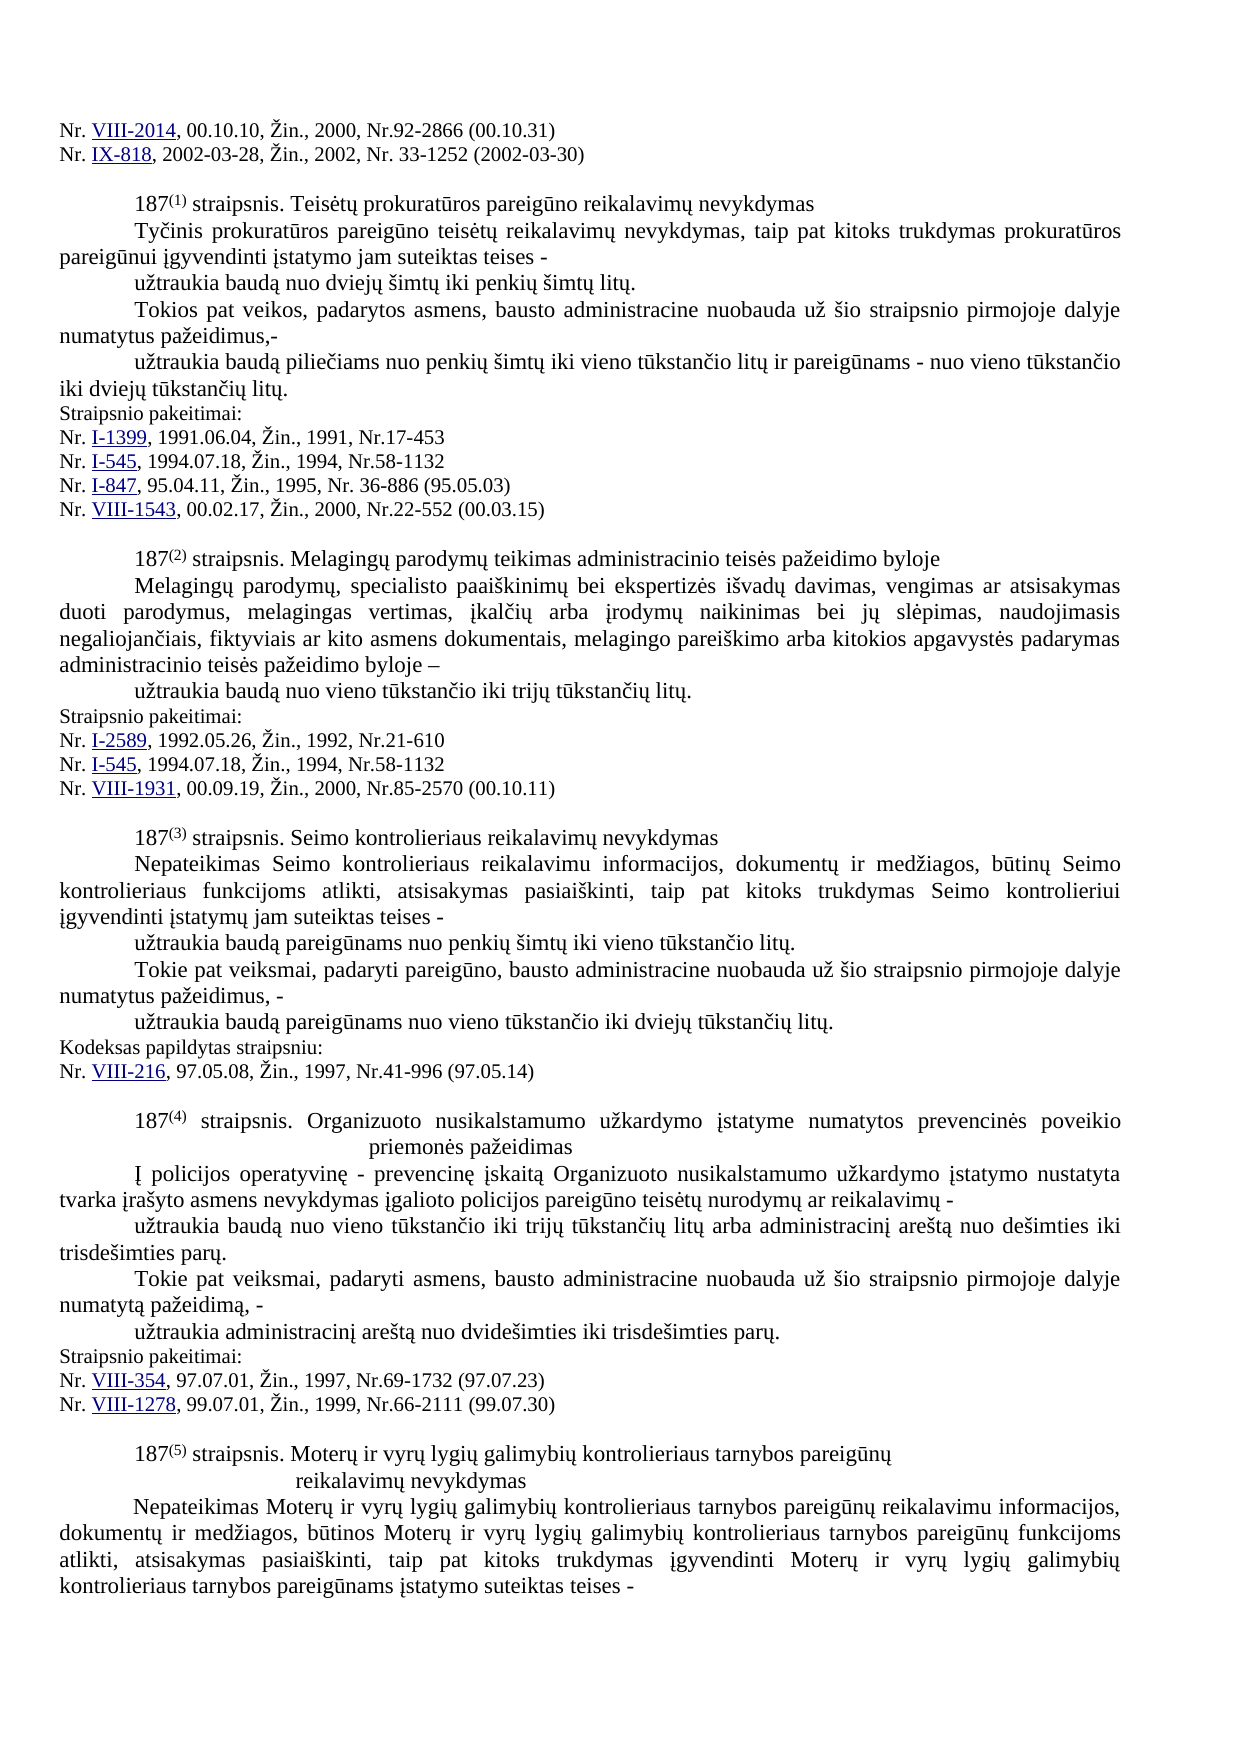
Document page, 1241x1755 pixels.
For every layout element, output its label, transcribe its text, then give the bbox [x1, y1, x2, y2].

text Straipsnio pakeitimai: [59, 401, 1122, 425]
text Į policijos operatyvinę - prevencinę įskaitą Organizuoto nusikalstamumo užkardymo įstatymo nustatyta tvarka įrašyto asmens nevykdymas įgalioto policijos pareigūno teisėtų nurodymų ar reikalavimų - [59, 1160, 1122, 1212]
text užtraukia baudą pareigūnams nuo penkių šimtų iki vieno tūkstančio litų. [59, 929, 1122, 956]
text 187(3) straipsnis. Seimo kontrolieriaus reikalavimų nevykdymas [59, 824, 1122, 850]
text Kodeksas papildytas straipsniu: [59, 1035, 1122, 1059]
text Nr. I-2589, 1992.05.26, Žin., 1992, Nr.21-610 [59, 728, 1122, 752]
text Nr. I-545, 1994.07.18, Žin., 1994, Nr.58-1132 [59, 449, 1122, 473]
text reikalavimų nevykdymas [295, 1467, 1122, 1493]
text Melagingų parodymų, specialisto paaiškinimų bei ekspertizės išvadų davimas, vengimas ar atsisakymas duoti parodymus, melagingas vertimas, įkalčių arba įrodymų naikinimas bei jų slėpimas, naudojimasis negaliojančiais, fiktyviais ar kito asmens dokumentais, melagingo pareiškimo arba kitokios apgavystės padarymas administracinio teisės pažeidimo byloje – [59, 572, 1122, 677]
text Nr. IX-818, 2002-03-28, Žin., 2002, Nr. 33-1252 (2002-03-30) [59, 142, 1122, 166]
text užtraukia baudą piliečiams nuo penkių šimtų iki vieno tūkstančio litų ir pareigūnams - nuo vieno tūkstančio iki dviejų tūkstančių litų. [59, 348, 1122, 401]
text Straipsnio pakeitimai: [59, 704, 1122, 728]
text Nr. VIII-354, 97.07.01, Žin., 1997, Nr.69-1732 (97.07.23) [59, 1368, 1122, 1392]
text 187(5) straipsnis. Moterų ir vyrų lygių galimybių kontrolieriaus tarnybos pareigūnų [134, 1440, 1122, 1467]
text Nr. VIII-1278, 99.07.01, Žin., 1999, Nr.66-2111 (99.07.30) [59, 1392, 1122, 1416]
text Nr. VIII-1931, 00.09.19, Žin., 2000, Nr.85-2570 (00.10.11) [59, 776, 1122, 800]
text Nr. I-847, 95.04.11, Žin., 1995, Nr. 36-886 (95.05.03) [59, 473, 1122, 497]
text užtraukia baudą nuo vieno tūkstančio iki trijų tūkstančių litų. [59, 677, 1122, 704]
text 187(2) straipsnis. Melagingų parodymų teikimas administracinio teisės pažeidimo byloje [134, 546, 1122, 572]
text Tokie pat veiksmai, padaryti asmens, bausto administracine nuobauda už šio straipsnio pirmojoje dalyje numatytą pažeidimą, - [59, 1265, 1122, 1318]
text Nepateikimas Moterų ir vyrų lygių galimybių kontrolieriaus tarnybos pareigūnų reikalavimu informacijos, dokumentų ir medžiagos, būtinos Moterų ir vyrų lygių galimybių kontrolieriaus tarnybos pareigūnų funkcijoms atlikti, atsisakymas pasiaiškinti, taip pat kitoks trukdymas įgyvendinti Moterų ir vyrų lygių galimybių kontrolieriaus tarnybos pareigūnams įstatymo suteiktas teises - [59, 1493, 1122, 1598]
text Nr. VIII-216, 97.05.08, Žin., 1997, Nr.41-996 (97.05.14) [59, 1059, 1122, 1083]
text užtraukia baudą nuo dviejų šimtų iki penkių šimtų litų. [59, 269, 1122, 296]
text užtraukia baudą nuo vieno tūkstančio iki trijų tūkstančių litų arba administracinį areštą nuo dešimties iki trisdešimties parų. [59, 1212, 1122, 1265]
text Straipsnio pakeitimai: [59, 1344, 1122, 1368]
text Tyčinis prokuratūros pareigūno teisėtų reikalavimų nevykdymas, taip pat kitoks trukdymas prokuratūros pareigūnui įgyvendinti įstatymo jam suteiktas teises - [59, 217, 1122, 269]
text užtraukia baudą pareigūnams nuo vieno tūkstančio iki dviejų tūkstančių litų. [59, 1008, 1122, 1035]
text Tokios pat veikos, padarytos asmens, bausto administracine nuobauda už šio straipsnio pirmojoje dalyje numatytus pažeidimus,- [59, 296, 1122, 348]
text Nr. I-1399, 1991.06.04, Žin., 1991, Nr.17-453 [59, 425, 1122, 449]
text Nr. VIII-1543, 00.02.17, Žin., 2000, Nr.22-552 (00.03.15) [59, 497, 1122, 521]
text užtraukia administracinį areštą nuo dvidešimties iki trisdešimties parų. [59, 1318, 1122, 1344]
text 187(4) straipsnis. Organizuoto nusikalstamumo užkardymo įstatyme numatytos prevencinės poveikio priemonės pažeidimas [134, 1107, 1122, 1160]
text Nr. VIII-2014, 00.10.10, Žin., 2000, Nr.92-2866 (00.10.31) [59, 118, 1122, 142]
text 187(1) straipsnis. Teisėtų prokuratūros pareigūno reikalavimų nevykdymas [59, 190, 1122, 217]
text Nepateikimas Seimo kontrolieriaus reikalavimu informacijos, dokumentų ir medžiagos, būtinų Seimo kontrolieriaus funkcijoms atlikti, atsisakymas pasiaiškinti, taip pat kitoks trukdymas Seimo kontrolieriui įgyvendinti įstatymų jam suteiktas teises - [59, 850, 1122, 929]
text Nr. I-545, 1994.07.18, Žin., 1994, Nr.58-1132 [59, 752, 1122, 776]
text Tokie pat veiksmai, padaryti pareigūno, bausto administracine nuobauda už šio straipsnio pirmojoje dalyje numatytus pažeidimus, - [59, 956, 1122, 1008]
